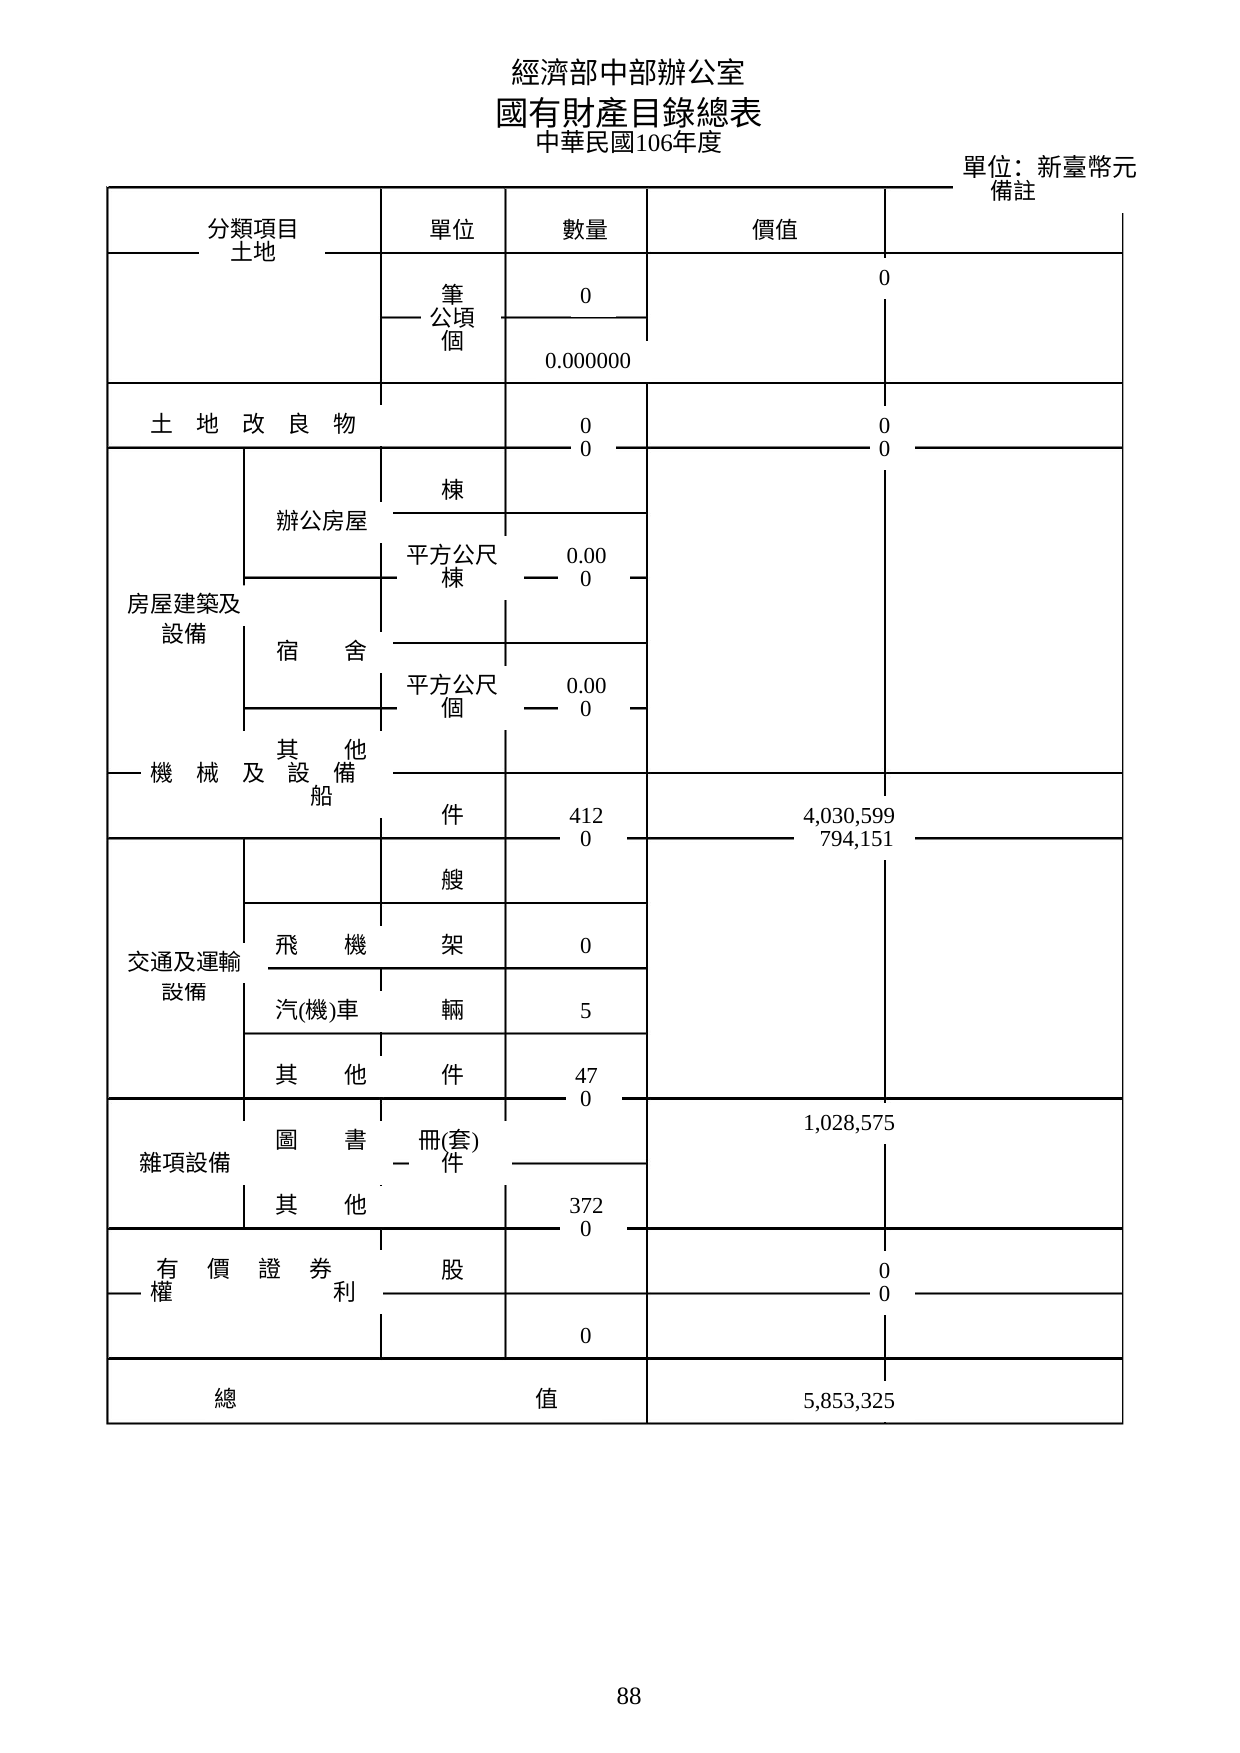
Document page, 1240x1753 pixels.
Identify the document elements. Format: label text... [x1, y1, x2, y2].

text 總 值 [214, 1389, 593, 1412]
text 冊(套) [418, 1130, 503, 1153]
text 中華民國106年度 [535, 132, 789, 157]
text 股 [441, 1260, 481, 1283]
text 平方公尺 [406, 675, 515, 698]
text 其 他 [276, 740, 384, 763]
text 件 [441, 1153, 503, 1176]
text 宿 舍 [276, 641, 384, 664]
text 0 [580, 415, 607, 438]
text 個 [441, 331, 492, 354]
text 5,853,325 [803, 1390, 906, 1413]
text 土地 [231, 242, 316, 265]
text 個 [441, 698, 515, 721]
text 0.00 [566, 545, 621, 568]
text 數量 [562, 220, 625, 243]
text 件 [441, 805, 481, 828]
text 房屋建築及 [127, 594, 259, 617]
text 機 械 及 設 備 [150, 763, 384, 786]
text 其 他 [275, 1195, 384, 1218]
text 公頃 [429, 308, 492, 331]
text 412 [569, 805, 618, 828]
text 輛 [441, 1000, 481, 1023]
text 0 [580, 935, 607, 958]
text 雜項設備 [139, 1153, 384, 1176]
text 土 地 改 良 物 [150, 414, 374, 437]
picture [106, 186, 1124, 1425]
text 88 [616, 1684, 660, 1709]
text 5 [580, 1000, 607, 1023]
text 船 [310, 786, 384, 809]
text 0 [580, 1088, 613, 1111]
text 備註 [990, 181, 1155, 204]
text 0 [580, 285, 607, 308]
text 經濟部中部辦公室 [511, 60, 773, 89]
text 設備 [162, 624, 224, 647]
text 1,028,575 [803, 1112, 906, 1135]
text 辦公房屋 [276, 511, 384, 534]
text 平方公尺 [406, 545, 515, 568]
text 交通及運輸 [127, 952, 259, 975]
text 0 [580, 1218, 618, 1241]
text 棟 [441, 568, 515, 591]
text 汽(機)車 [275, 1000, 384, 1023]
text 單位 [429, 220, 492, 243]
text 筆 [441, 285, 492, 308]
text 權 利 [150, 1282, 374, 1305]
text 0 [878, 438, 906, 461]
text 0 [580, 698, 621, 721]
text 單位：新臺幣元 [962, 156, 1155, 181]
text 件 [441, 1065, 481, 1088]
text 794,151 [819, 828, 906, 851]
text 0 [580, 828, 618, 851]
text 國有財產目錄總表 [495, 98, 789, 132]
text 飛 機 [275, 935, 384, 958]
text 0 [878, 267, 906, 290]
text 47 [575, 1065, 613, 1088]
text 4,030,599 [803, 805, 906, 828]
text 艘 [441, 870, 481, 893]
text 設備 [162, 983, 224, 1004]
text 0.000000 [545, 350, 643, 373]
text 架 [441, 935, 481, 958]
text 0 [580, 438, 607, 461]
text 圖 書 [275, 1130, 384, 1153]
text 0 [878, 1260, 906, 1283]
text 0 [878, 1283, 906, 1306]
text 0.00 [566, 675, 621, 698]
text 0 [580, 1325, 607, 1348]
text 372 [569, 1195, 618, 1218]
text 有 價 證 券 [156, 1259, 374, 1282]
text 分類項目 [208, 219, 316, 242]
text 棟 [441, 480, 481, 503]
text 0 [580, 568, 621, 591]
text 其 他 [275, 1065, 384, 1088]
text 0 [878, 415, 906, 438]
text 價值 [752, 220, 815, 243]
